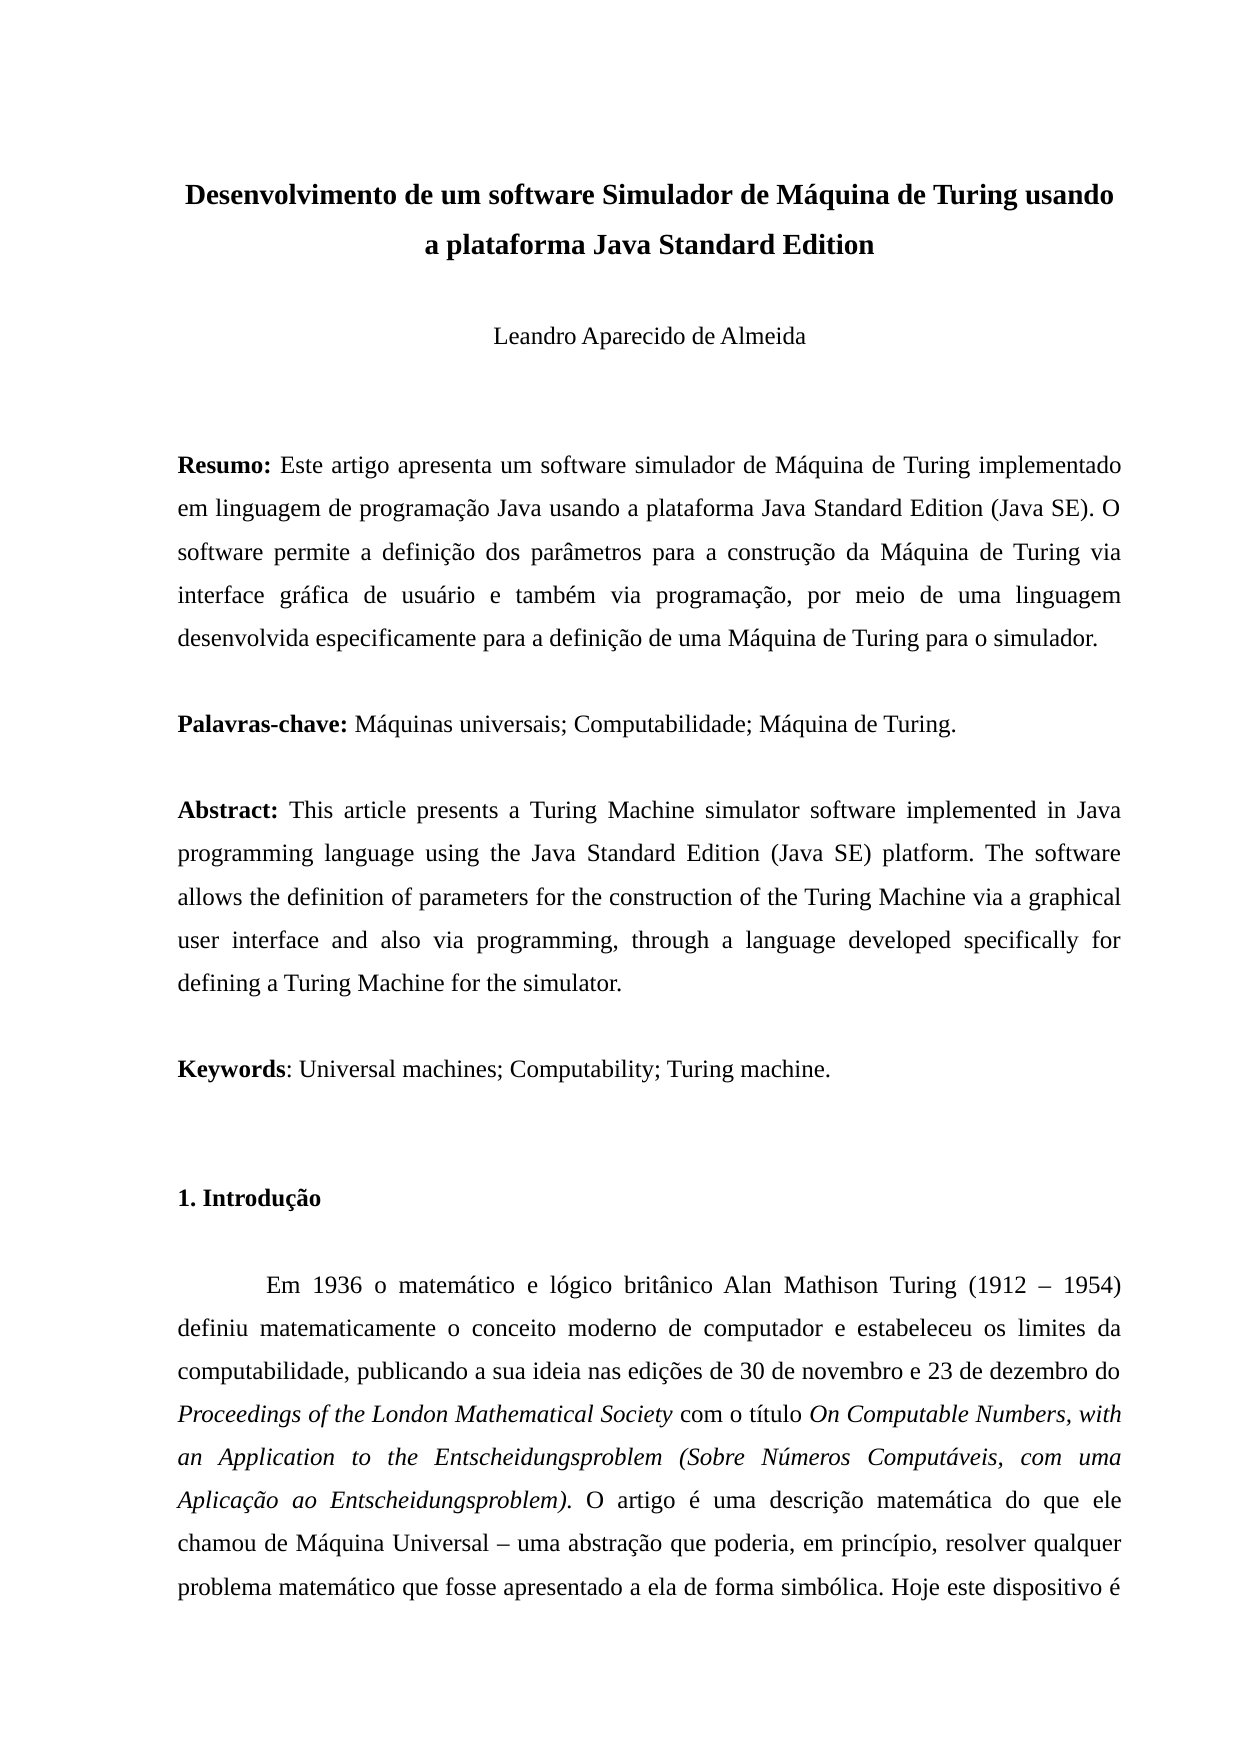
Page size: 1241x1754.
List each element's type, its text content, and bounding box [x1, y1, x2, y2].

text 1. Introdução [177, 1183, 1122, 1212]
text Palavras-chave: Máquinas universais; Computabilidade; Máquina de Turing. [177, 709, 1122, 738]
text Leandro Aparecido de Almeida [177, 321, 1122, 350]
text Resumo: Este artigo apresenta um software simulador de Máquina de Turing implementado em linguagem de programação Java usando a plataforma Java Standard Edition (Java SE). O software permite a definição dos parâmetros para a construção da Máquina de Turing via interface gráfica de usuário e também via programação, por meio de uma linguagem desenvolvida especificamente para a definição de uma Máquina de Turing para o simulador. [177, 450, 1122, 652]
text Abstract: This article presents a Turing Machine simulator software implemented in Java programming language using the Java Standard Edition (Java SE) platform. The software allows the definition of parameters for the construction of the Turing Machine via a graphical user interface and also via programming, through a language developed specifically for defining a Turing Machine for the simulator. [177, 795, 1122, 997]
text Em 1936 o matemático e lógico britânico Alan Mathison Turing (1912 – 1954) definiu matematicamente o conceito moderno de computador e estabeleceu os limites da computabilidade, publicando a sua ideia nas edições de 30 de novembro e 23 de dezembro do Proceedings of the London Mathematical Society com o título On Computable Numbers, with an Application to the Entscheidungsproblem (Sobre Números Computáveis, com uma Aplicação ao Entscheidungsproblem). O artigo é uma descrição matemática do que ele chamou de Máquina Universal – uma abstração que poderia, em princípio, resolver qualquer problema matemático que fosse apresentado a ela de forma simbólica. Hoje este dispositivo é [177, 1270, 1122, 1600]
text Desenvolvimento de um software Simulador de Máquina de Turing usando a plataforma Java Standard Edition [177, 177, 1122, 261]
text Keywords: Universal machines; Computability; Turing machine. [177, 1054, 1122, 1083]
